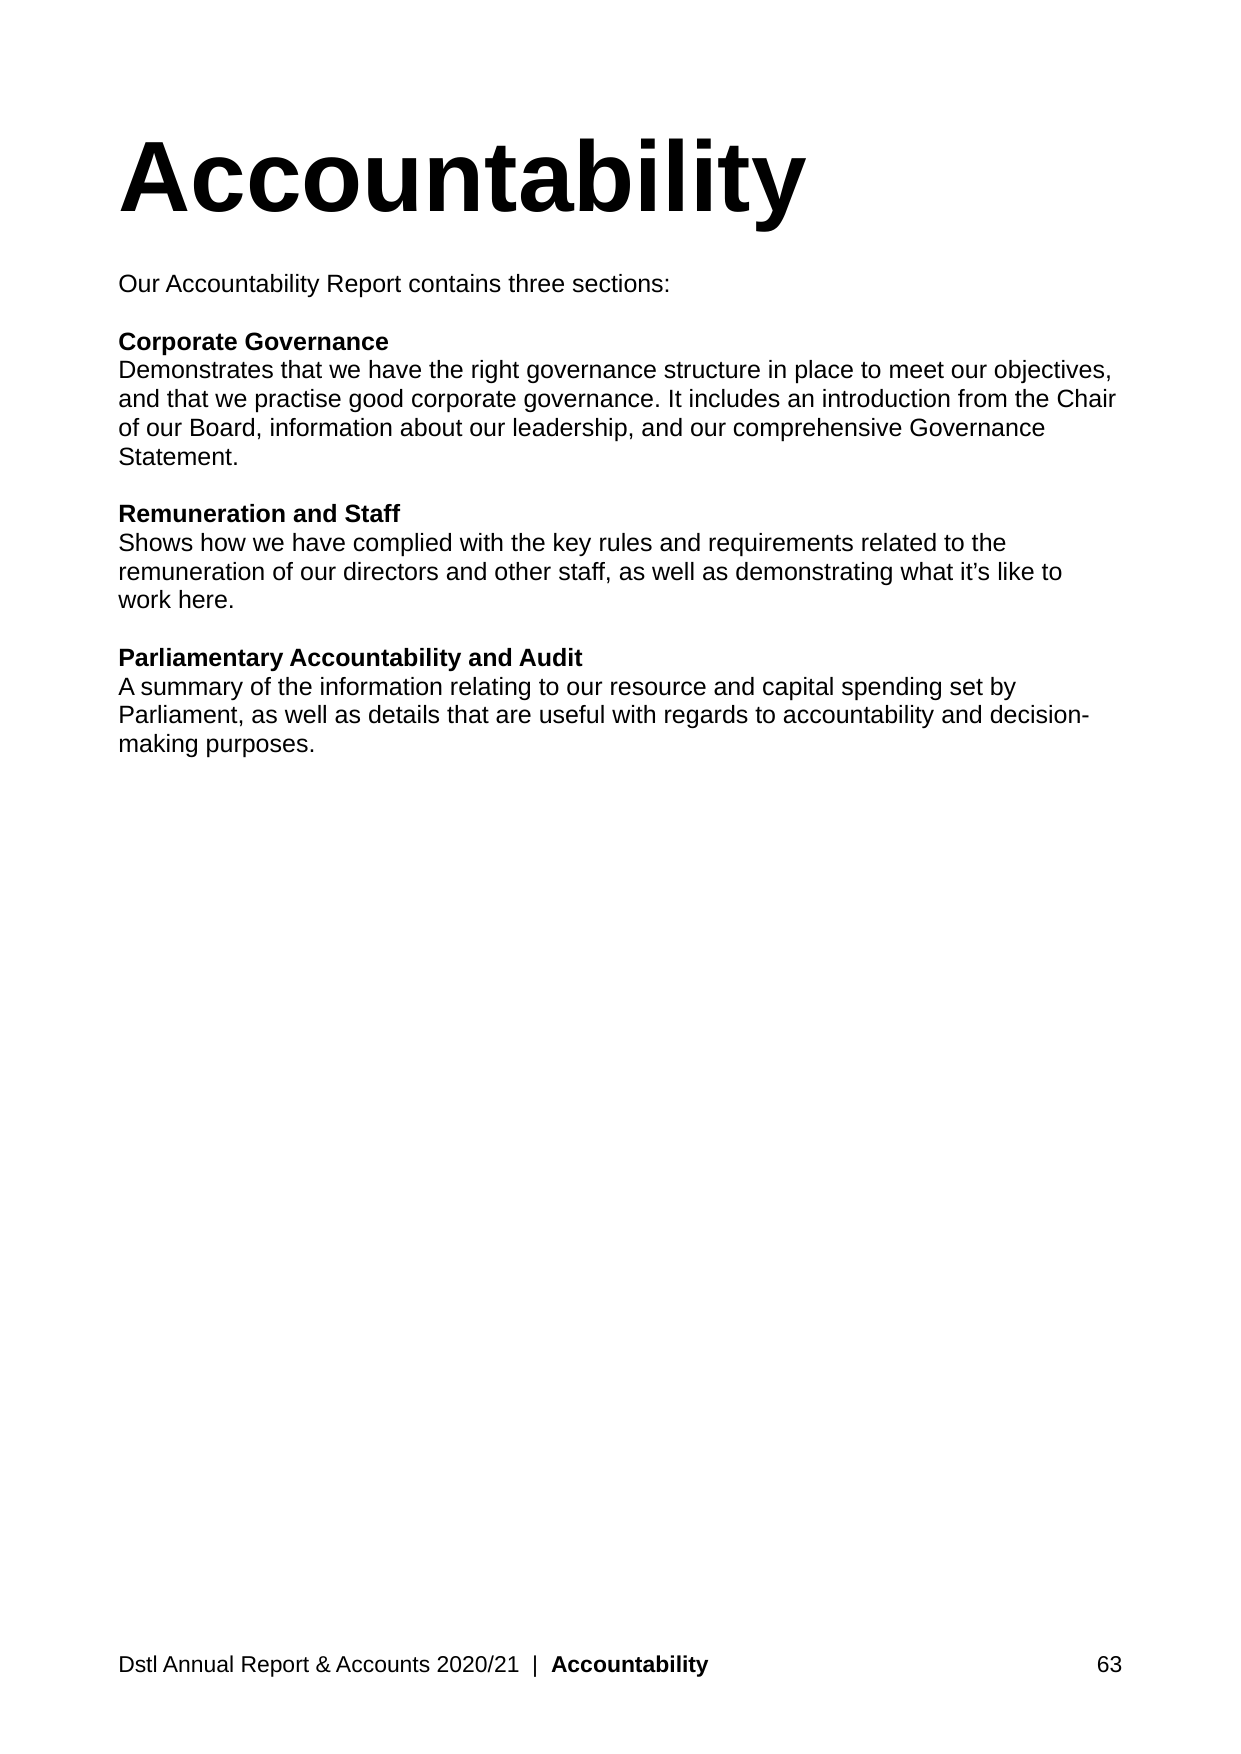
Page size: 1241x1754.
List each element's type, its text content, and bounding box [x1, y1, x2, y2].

text Demonstrates that we have the right governance structure in place to meet our objectives, and that we practise good corporate governance. It includes an introduction from the Chair of our Board, information about our leadership, and our comprehensive Governance Statement. [118, 355, 1122, 470]
text Our Accountability Report contains three sections: [118, 269, 1122, 298]
text Remuneration and Staff [118, 499, 1122, 528]
subtitle Accountability [118, 118, 1122, 233]
text Corporate Governance [118, 327, 1122, 355]
text A summary of the information relating to our resource and capital spending set by Parliament, as well as details that are useful with regards to accountability and decision-making purposes. [118, 672, 1122, 758]
text Parliamentary Accountability and Audit [118, 643, 1122, 672]
text Shows how we have complied with the key rules and requirements related to the remuneration of our directors and other staff, as well as demonstrating what it’s like to work here. [118, 528, 1122, 614]
